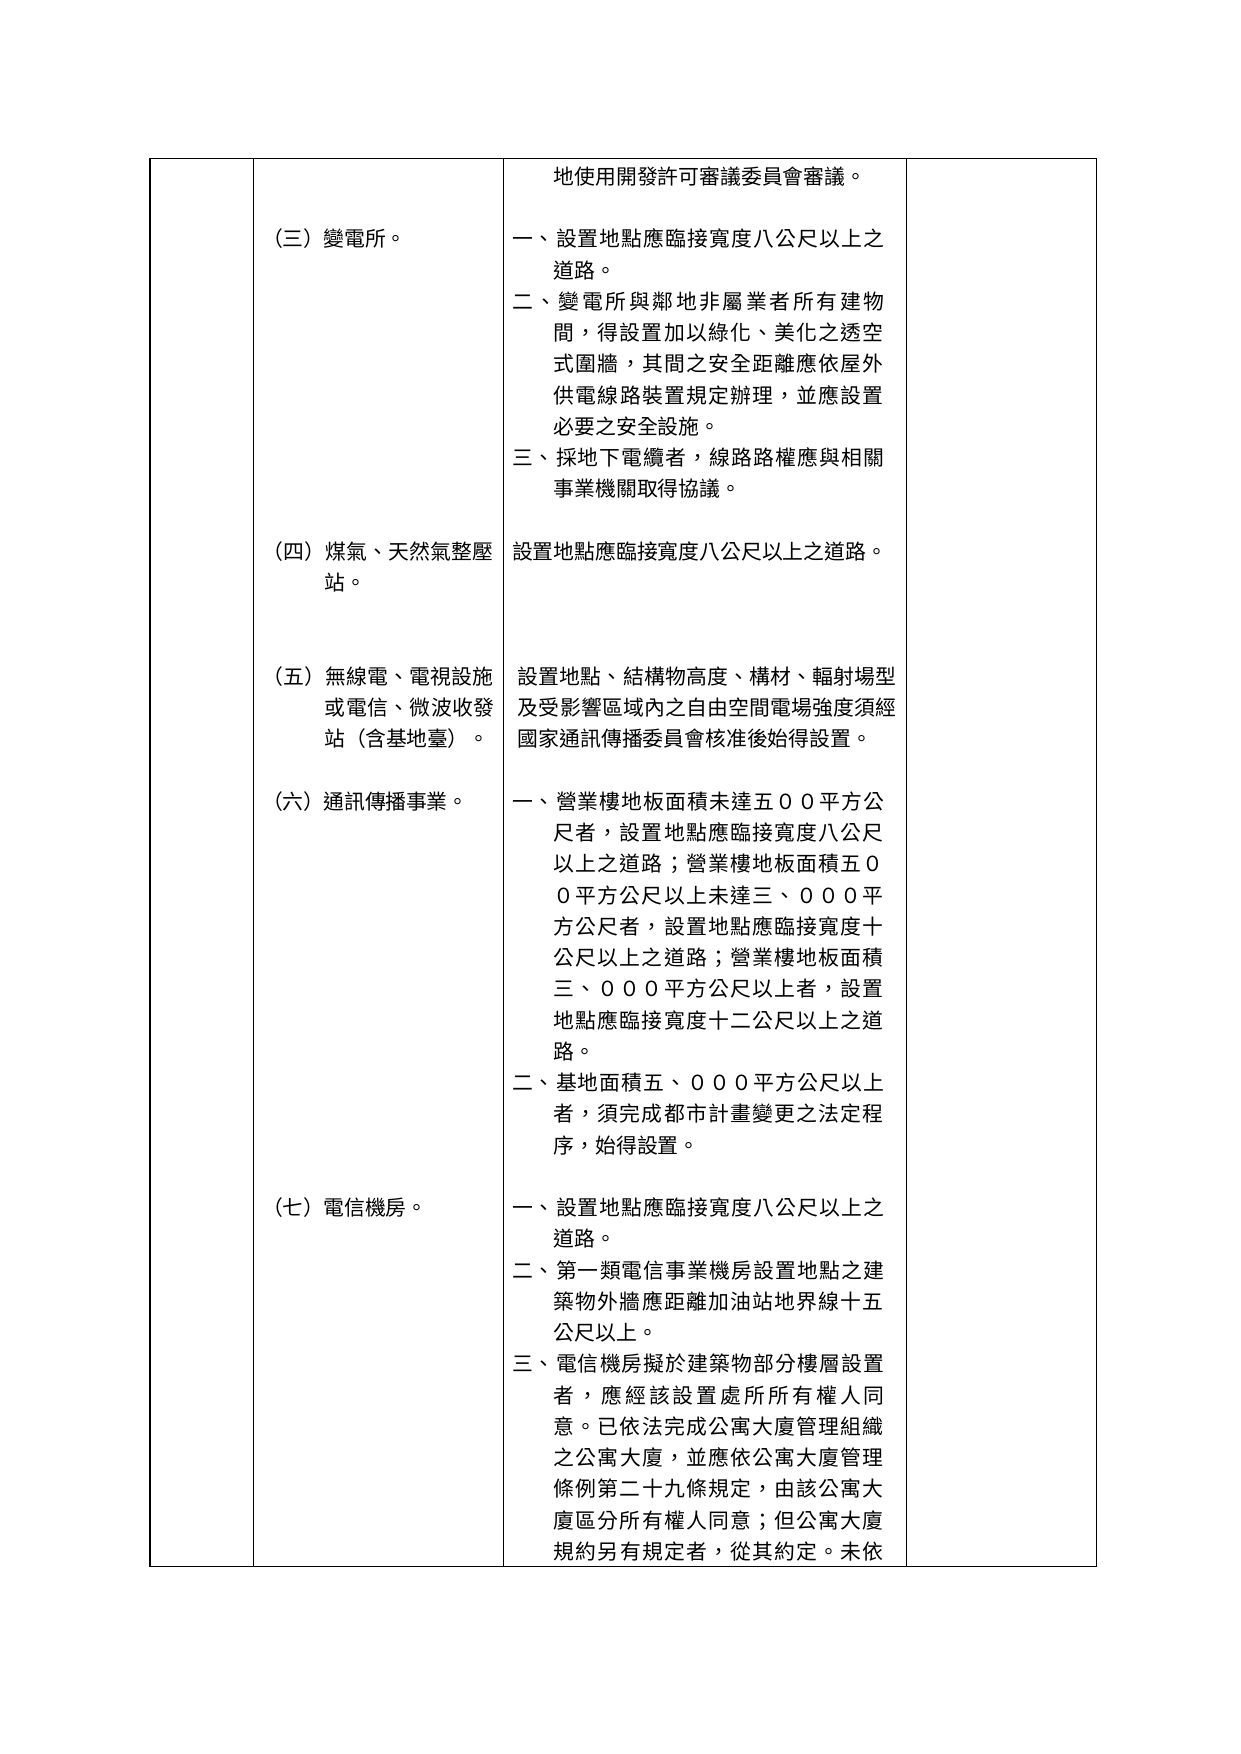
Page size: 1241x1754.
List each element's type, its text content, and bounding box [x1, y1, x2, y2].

table_cell [151, 159, 253, 1566]
table_cell （三）變電所。 （四）煤氣、天然氣整壓站。 （五）無線電、電視設施或電信、微波收發站（含基地臺）。 （六）通訊傳播事業。 （七）電信機房。 [254, 159, 503, 1566]
table_cell [907, 159, 1096, 1566]
table_cell 地使用開發許可審議委員會審議。 一、設置地點應臨接寬度八公尺以上之道路。 二、變電所與鄰地非屬業者所有建物間，得設置加以綠化、美化之透空式圍牆，其間之安全距離應依屋外供電線路裝置規定辦理，並應設置必要之安全設施。 三、採地下電纜者，線路路權應與相關事業機關取得協議。 設置地點應臨接寬度八公尺以上之道路。 設置地點、結構物高度、構材、輻射場型及受影響區域內之自由空間電場強度須經國家通訊傳播委員會核准後始得設置。 一、營業樓地板面積未達五００平方公尺者，設置地點應臨接寬度八公尺以上之道路；營業樓地板面積五００平方公尺以上未達三、０００平方公尺者，設置地點應臨接寬度十公尺以上之道路；營業樓地板面積三、０００平方公尺以上者，設置地點應臨接寬度十二公尺以上之道路。 二、基地面積五、０００平方公尺以上者，須完成都市計畫變更之法定程序，始得設置。 一、設置地點應臨接寬度八公尺以上之道路。 二、第一類電信事業機房設置地點之建築物外牆應距離加油站地界線十五公尺以上。 三、電信機房擬於建築物部分樓層設置者，應經該設置處所所有權人同意。已依法完成公寓大廈管理組織之公寓大廈，並應依公寓大廈管理條例第二十九條規定，由該公寓大廈區分所有權人同意；但公寓大廈規約另有規定者，從其約定。未依 [504, 159, 906, 1566]
